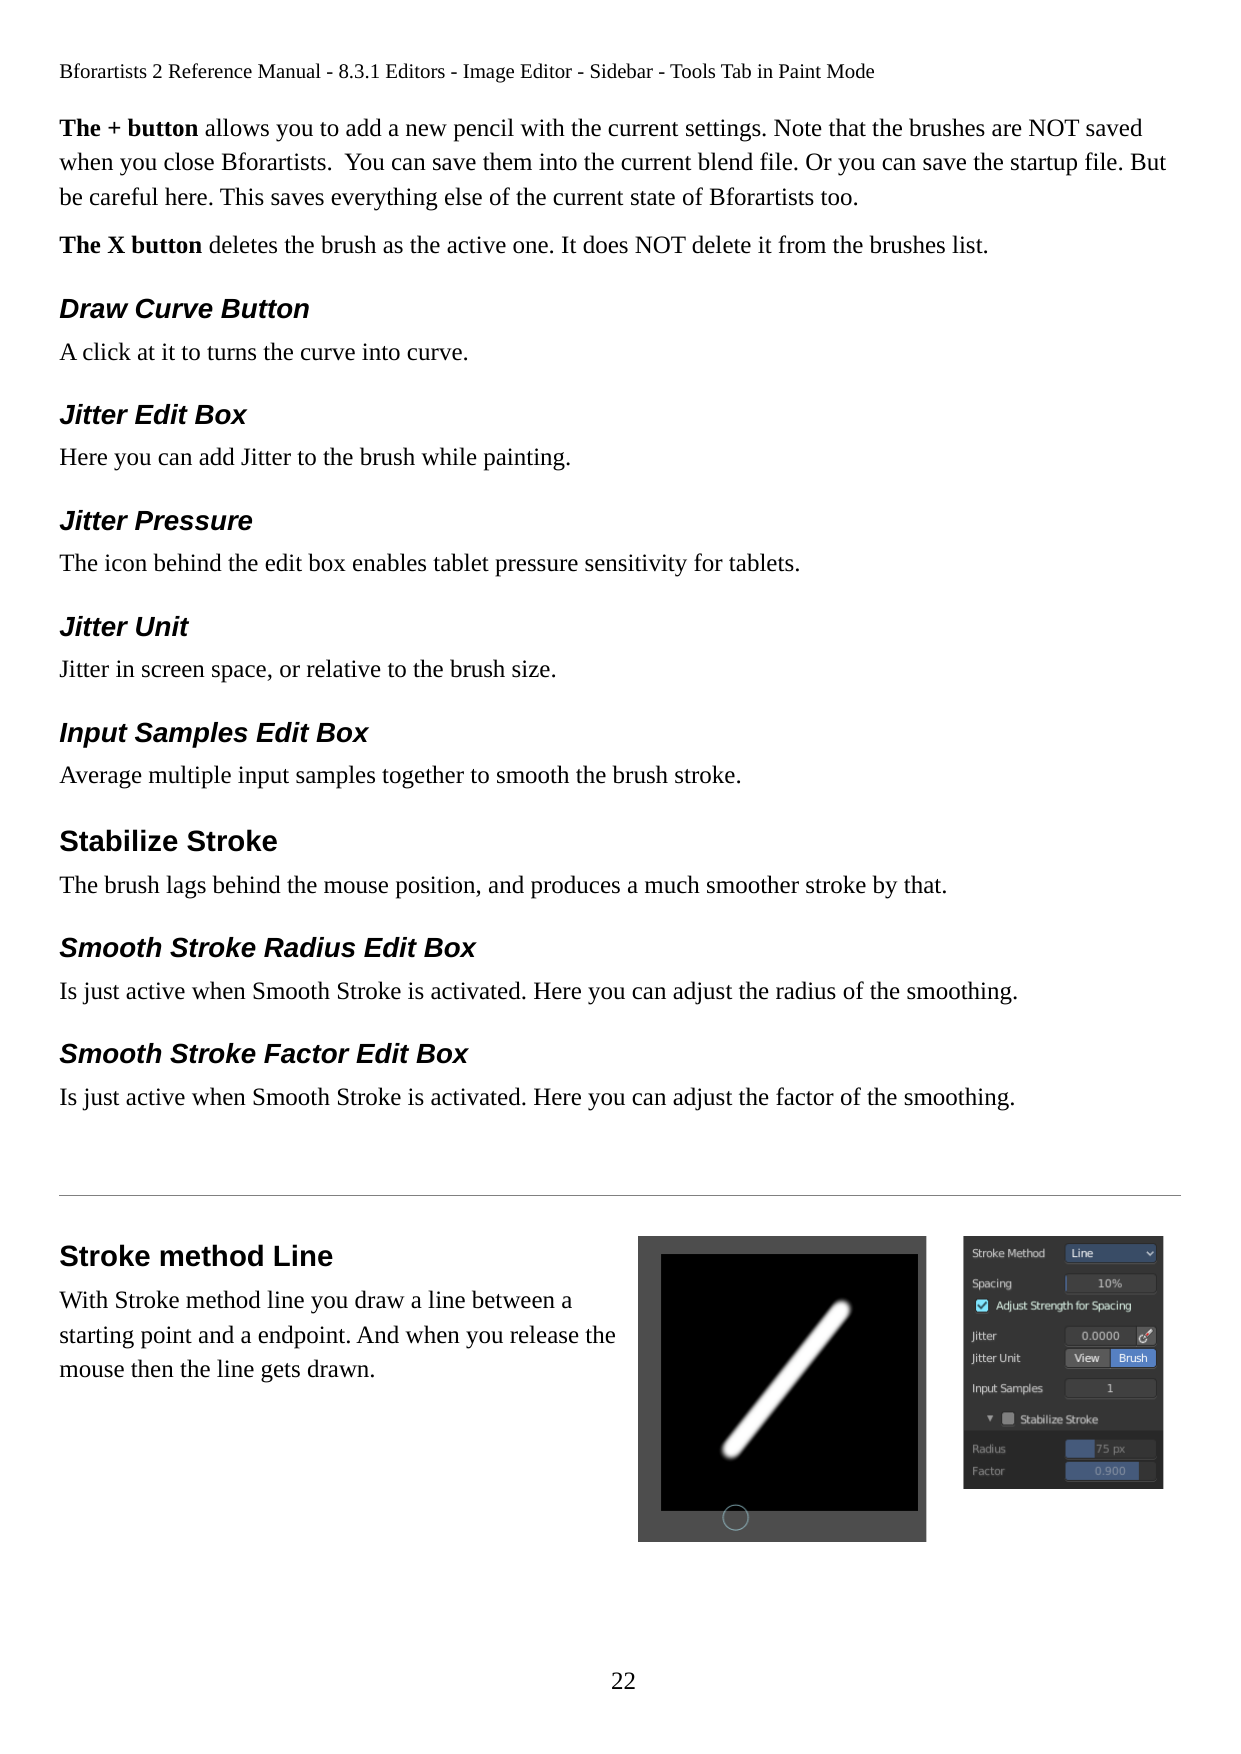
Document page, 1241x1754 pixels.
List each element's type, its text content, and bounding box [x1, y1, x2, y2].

subtitle [1164, 1239, 1181, 1273]
text Jitter in screen space, or relative to the brush size. [59, 654, 1181, 683]
text Is just active when Smooth Stroke is activated. Here you can adjust the radius of the smoothing. [59, 976, 1181, 1005]
subtitle Draw Curve Button [59, 292, 1181, 324]
text The brush lags behind the mouse position, and produces a much smoother stroke by that. [59, 870, 1181, 899]
text The icon behind the edit box enables tablet pressure sensitivity for tablets. [59, 548, 1181, 577]
text Is just active when Smooth Stroke is activated. Here you can adjust the factor of the smoothing. [59, 1082, 1181, 1111]
picture [638, 1236, 927, 1542]
subtitle Smooth Stroke Factor Edit Box [59, 1038, 1181, 1069]
subtitle Smooth Stroke Radius Edit Box [59, 932, 1181, 964]
text The + button allows you to add a new pencil with the current settings. Note that the brushes are NOT saved when you close Bforartists. You can save them into the current blend file. Or you can save the startup file. But be careful here. This saves everything else of the current state of Bforartists too. [59, 113, 1181, 210]
subtitle Input Samples Edit Box [59, 716, 1181, 748]
picture [963, 1236, 1164, 1489]
text A click at it to turns the curve into curve. [59, 337, 1181, 365]
subtitle Jitter Unit [59, 610, 1181, 642]
text Here you can add Jitter to the brush while painting. [59, 442, 1181, 471]
subtitle Stroke method Line [59, 1239, 638, 1273]
subtitle [927, 1239, 963, 1273]
text Average multiple input samples together to smooth the brush stroke. [59, 760, 1181, 789]
text With Stroke method line you draw a line between a starting point and a endpoint. And when you release the mouse then the line gets drawn. [59, 1285, 638, 1383]
subtitle Jitter Pressure [59, 504, 1181, 536]
text [927, 1285, 963, 1383]
text The X button deletes the brush as the active one. It does NOT delete it from the brushes list. [59, 231, 1181, 259]
subtitle Jitter Edit Box [59, 398, 1181, 430]
subtitle Stabilize Stroke [59, 824, 1181, 858]
